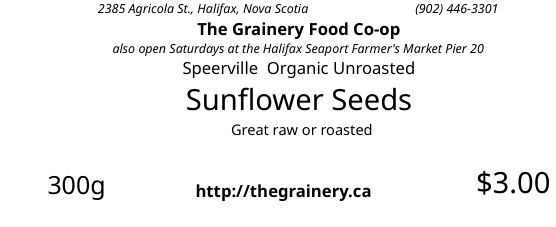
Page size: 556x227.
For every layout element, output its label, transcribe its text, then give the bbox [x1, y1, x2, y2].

table_cell 300g [47, 159, 151, 202]
table_cell Speerville Organic Unroasted Sunflower Seeds Great raw or roasted [47, 57, 550, 159]
table_header 2385 Agricola St., Halifax, Nova Scotia (902) 446-3301 The Grainery Food Co-op also open Saturdays at the Halifax Seaport Farmer's Market Pier 20 [47, 0, 550, 57]
table_cell http://thegrainery.ca [151, 159, 415, 202]
table_cell $3.00 [415, 159, 550, 202]
